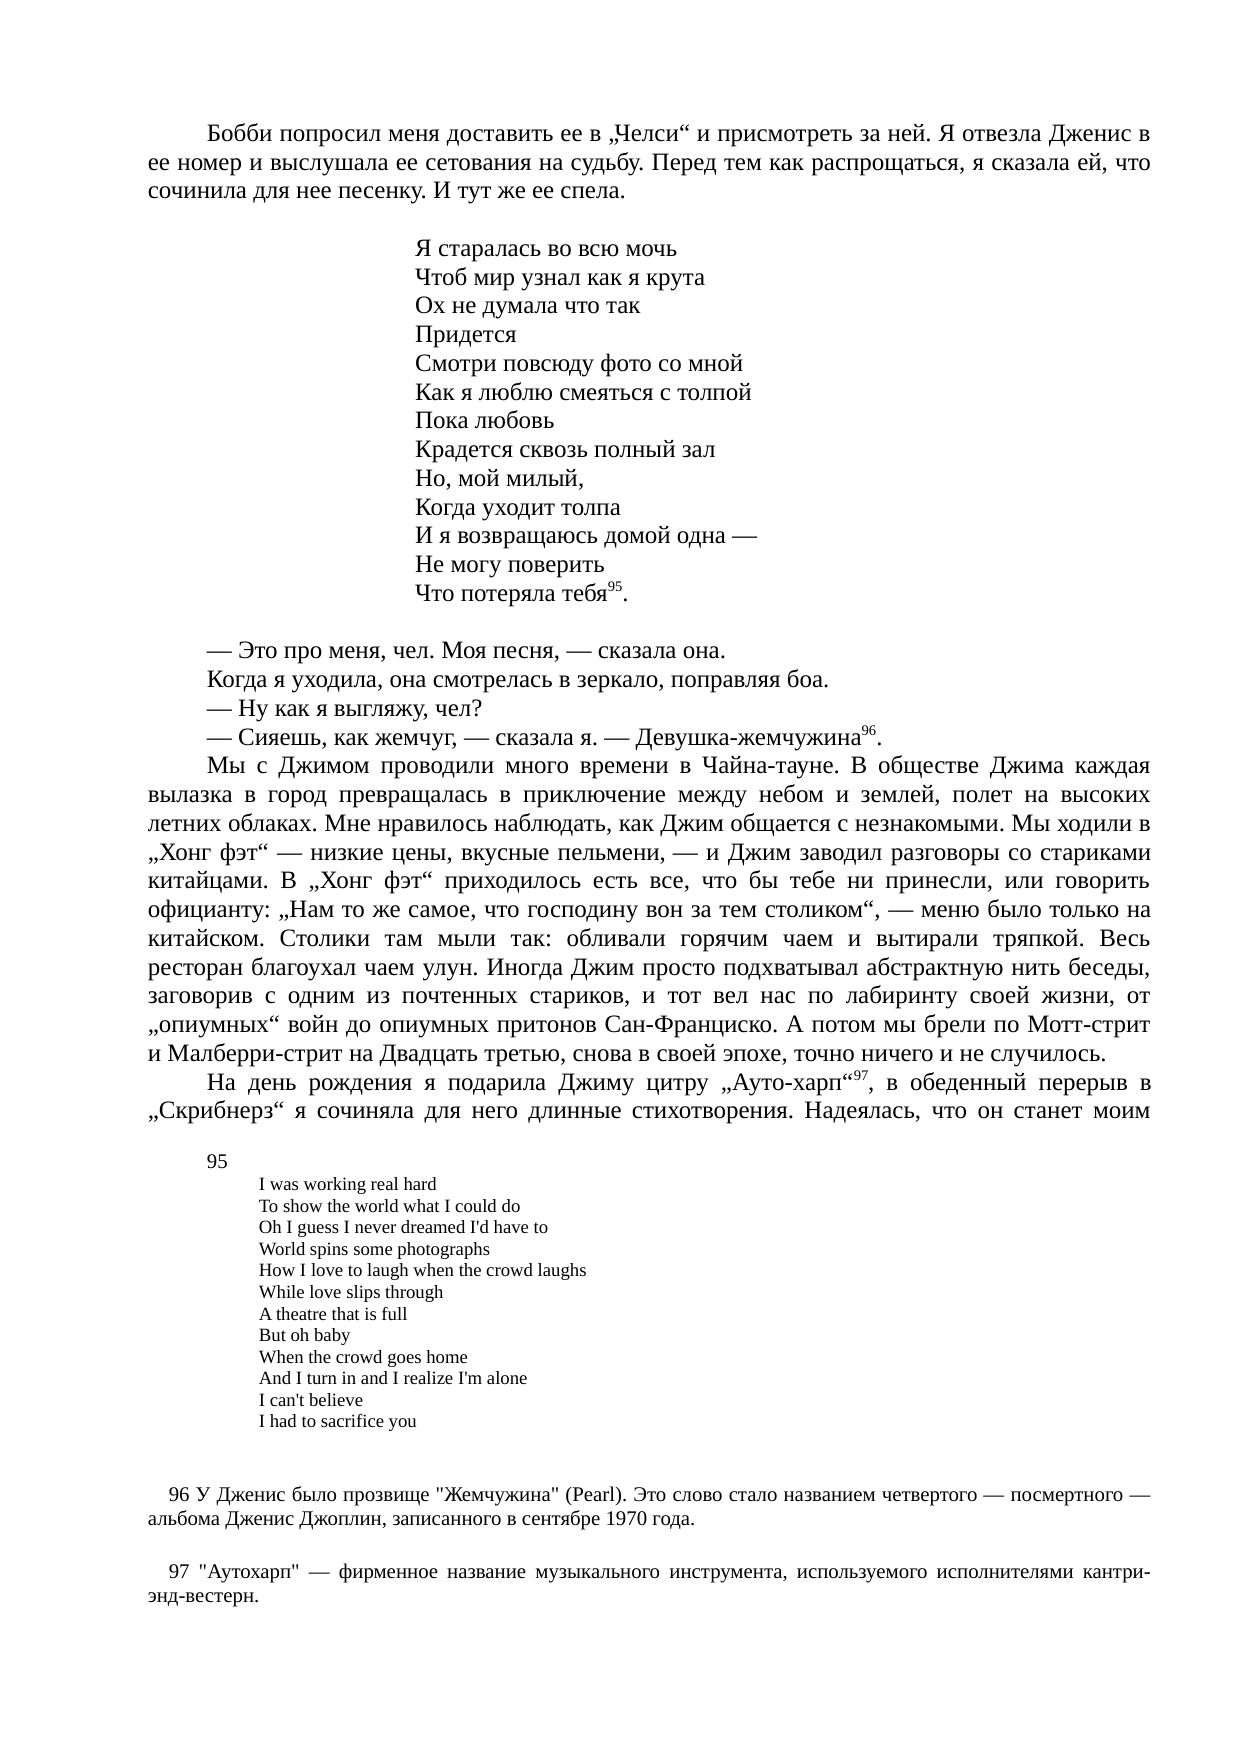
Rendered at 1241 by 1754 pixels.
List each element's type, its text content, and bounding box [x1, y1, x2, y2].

text Придется [356, 319, 1089, 348]
text Как я люблю смеяться с толпой [356, 377, 1089, 406]
text Пока любовь [356, 406, 1089, 434]
text Но, мой милый, [356, 463, 1089, 492]
text У Дженис было прозвище "Жемчужина" (Pearl). Это слово стало названием четвертого — посмертного — альбома Дженис Джоплин, записанного в сентябре 1970 года. [148, 1482, 1152, 1530]
text Ох не думала что так [356, 291, 1089, 319]
text — Это про меня, чел. Моя песня, — сказала она. [148, 636, 1152, 664]
text I had to sacrifice you [200, 1410, 1089, 1432]
text Чтоб мир узнал как я крута [356, 262, 1089, 291]
text Когда я уходила, она смотрелась в зеркало, поправляя боа. [148, 664, 1152, 693]
text While love slips through [200, 1281, 1089, 1302]
text Бобби попросил меня доставить ее в „Челси“ и присмотреть за ней. Я отвезла Дженис в ее номер и выслушала ее сетования на судьбу. Перед тем как распрощаться, я сказала ей, что сочинила для нее песенку. И тут же ее спела. [148, 118, 1152, 204]
text Мы с Джимом проводили много времени в Чайна-тауне. В обществе Джима каждая вылазка в город превращалась в приключение между небом и землей, полет на высоких летних облаках. Мне нравилось наблюдать, как Джим общается с незнакомыми. Мы ходили в „Хонг фэт“ — низкие цены, вкусные пельмени, — и Джим заводил разговоры со стариками китайцами. В „Хонг фэт“ приходилось есть все, что бы тебе ни принесли, или говорить официанту: „Нам то же самое, что господину вон за тем столиком“, — меню было только на китайском. Столики там мыли так: обливали горячим чаем и вытирали тряпкой. Весь ресторан благоухал чаем улун. Иногда Джим просто подхватывал абстрактную нить беседы, заговорив с одним из почтенных стариков, и тот вел нас по лабиринту своей жизни, от „опиумных“ войн до опиумных притонов Сан-Франциско. А потом мы брели по Мотт-стрит и Малберри-стрит на Двадцать третью, снова в своей эпохе, точно ничего и не случилось. [148, 751, 1152, 1067]
text But oh baby [200, 1324, 1089, 1346]
text A theatre that is full [200, 1302, 1089, 1324]
text To show the world what I could do [200, 1194, 1089, 1216]
text World spins some photographs [200, 1238, 1089, 1259]
text — Ну как я выгляжу, чел? [148, 693, 1152, 722]
text И я возвращаюсь домой одна — [356, 521, 1089, 549]
text Не могу поверить [356, 549, 1089, 578]
text Когда уходит толпа [356, 492, 1089, 521]
text How I love to laugh when the crowd laughs [200, 1259, 1089, 1281]
text When the crowd goes home [200, 1346, 1089, 1367]
text На день рождения я подарила Джиму цитру „Ауто-харп“, в обеденный перерыв в „Скрибнерз“ я сочиняла для него длинные стихотворения. Надеялась, что он станет моим [148, 1067, 1152, 1124]
text Я старалась во всю мочь [356, 233, 1089, 262]
text Что потеряла тебя. [356, 578, 1089, 607]
text — Сияешь, как жемчуг, — сказала я. — Девушка-жемчужина. [148, 722, 1152, 751]
text And I turn in and I realize I'm alone [200, 1367, 1089, 1389]
text I can't believe [200, 1389, 1089, 1410]
text "Аутохарп" — фирменное название музыкального инструмента, используемого исполнителями кантри-энд-вестерн. [148, 1559, 1152, 1607]
text Смотри повсюду фото со мной [356, 348, 1089, 377]
text I was working real hard [200, 1173, 1089, 1194]
text Крадется сквозь полный зал [356, 434, 1089, 463]
text Oh I guess I never dreamed I'd have to [200, 1216, 1089, 1238]
